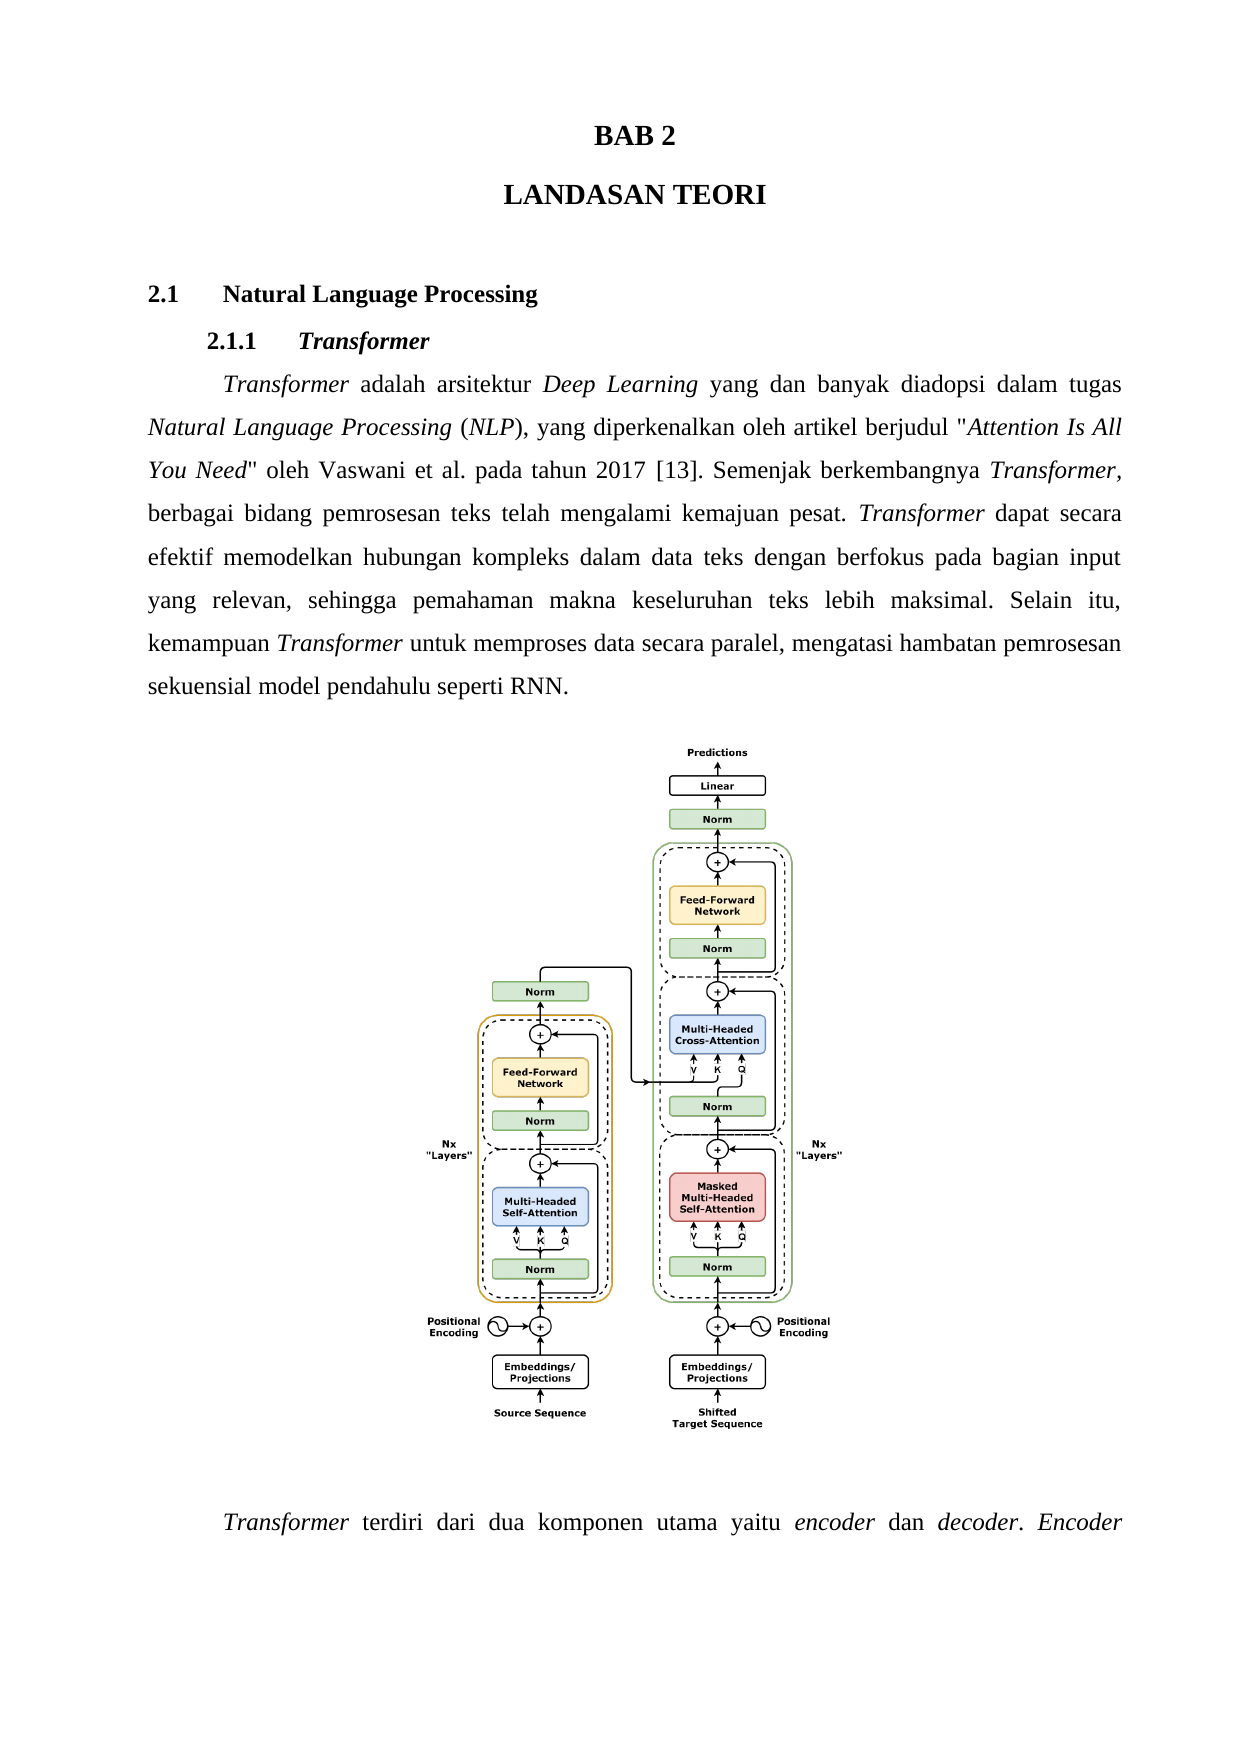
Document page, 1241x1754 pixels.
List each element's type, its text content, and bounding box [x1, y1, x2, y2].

subtitle BAB 2 [148, 118, 1122, 152]
picture [304, 739, 966, 1435]
subtitle LANDASAN TEORI [82, 177, 1122, 210]
subtitle Transformer [207, 326, 1122, 355]
subtitle Natural Language Processing [148, 279, 1122, 307]
text Transformer terdiri dari dua komponen utama yaitu encoder dan decoder. Encoder [148, 1507, 1122, 1536]
text Transformer adalah arsitektur Deep Learning yang dan banyak diadopsi dalam tugas Natural Language Processing (NLP), yang diperkenalkan oleh artikel berjudul "Attention Is All You Need" oleh Vaswani et al. pada tahun 2017 [13]. Semenjak berkembangnya Transformer, berbagai bidang pemrosesan teks telah mengalami kemajuan pesat. Transformer dapat secara efektif memodelkan hubungan kompleks dalam data teks dengan berfokus pada bagian input yang relevan, sehingga pemahaman makna keseluruhan teks lebih maksimal. Selain itu, kemampuan Transformer untuk memproses data secara paralel, mengatasi hambatan pemrosesan sekuensial model pendahulu seperti RNN. [148, 369, 1122, 700]
